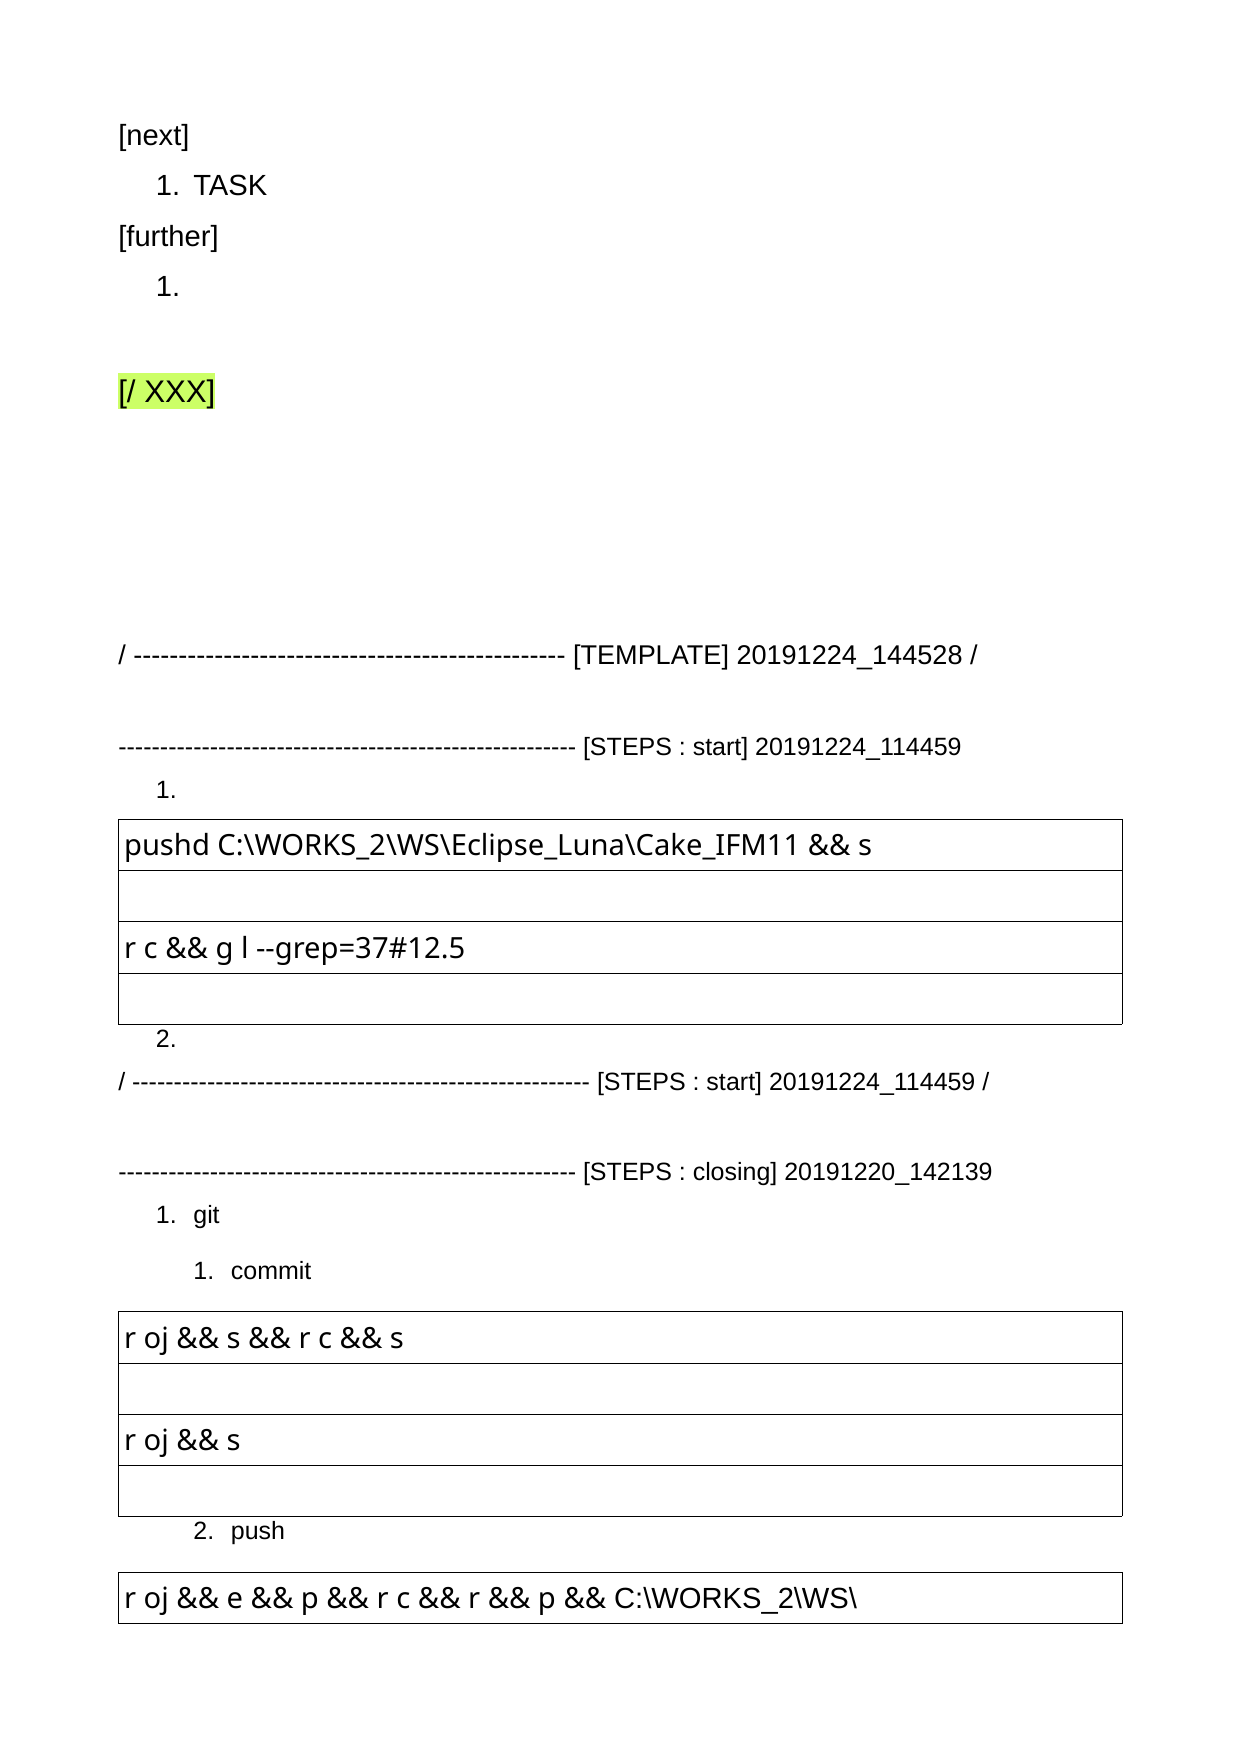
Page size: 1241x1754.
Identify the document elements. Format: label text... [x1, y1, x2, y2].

table_cell [119, 1466, 1122, 1516]
text ------------------------------------------------------- [STEPS : closing] 20191220_142139 [118, 1157, 1122, 1186]
text / ------------------------------------------------ [TEMPLATE] 20191224_144528 / [118, 639, 1122, 670]
table_cell [119, 871, 1122, 921]
list commit [193, 1256, 1122, 1284]
text ------------------------------------------------------- [STEPS : start] 20191224_114459 [118, 732, 1122, 761]
list git [156, 1200, 1122, 1229]
list TASK [156, 168, 1122, 202]
table_header r oj && s && r c && s [119, 1312, 1122, 1362]
table_cell r c && g l --grep=37#12.5 [119, 922, 1122, 972]
table_header pushd C:\WORKS_2\WS\Eclipse_Luna\Cake_IFM11 && s [119, 820, 1122, 870]
list push [193, 1517, 1122, 1545]
table_cell r oj && s [119, 1415, 1122, 1465]
text [next] [118, 118, 1122, 152]
table_cell [119, 974, 1122, 1024]
text / ------------------------------------------------------- [STEPS : start] 20191224_114459 / [118, 1067, 1122, 1096]
table_cell [119, 1364, 1122, 1414]
text [/ XXX] [118, 319, 1122, 409]
text [further] [118, 219, 1122, 252]
table_header r oj && e && p && r c && r && p && C:\WORKS_2\WS\ [119, 1573, 1122, 1623]
